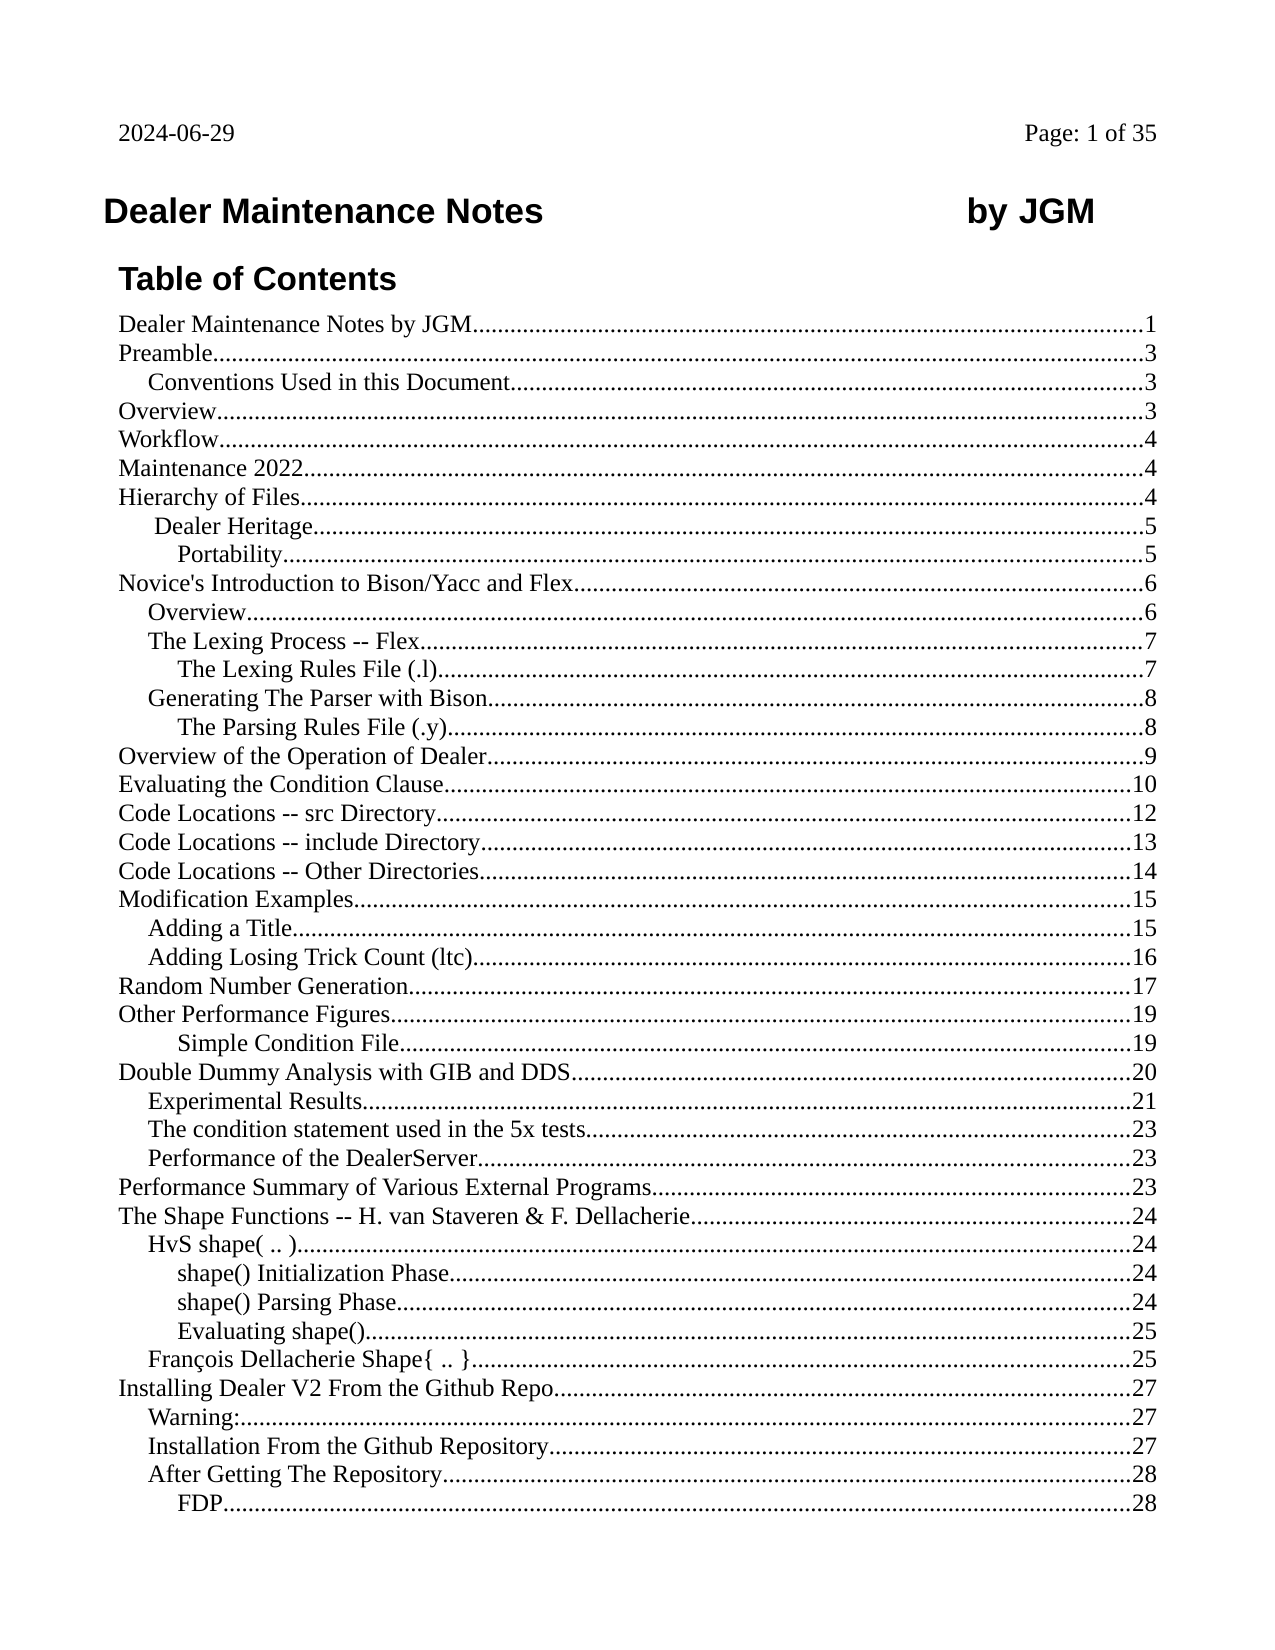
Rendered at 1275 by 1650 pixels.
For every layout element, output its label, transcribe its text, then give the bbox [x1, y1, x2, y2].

text Overview 3 [118, 396, 1157, 424]
subtitle Dealer Maintenance Notes by JGM [103, 190, 1157, 231]
text François Dellacherie Shape{ .. } 25 [148, 1344, 1157, 1373]
text Installation From the Github Repository 27 [148, 1431, 1157, 1459]
text The Lexing Process -- Flex 7 [148, 626, 1157, 654]
text Preamble 3 [118, 338, 1157, 367]
text Adding a Title. 15 [148, 913, 1157, 942]
text Performance of the DealerServer 23 [148, 1143, 1157, 1172]
text Evaluating the Condition Clause 10 [118, 769, 1157, 798]
subtitle Table of Contents [118, 259, 1157, 297]
text Random Number Generation 17 [118, 971, 1157, 999]
text The Lexing Rules File (.l) 7 [177, 654, 1157, 683]
text FDP 28 [177, 1488, 1157, 1517]
text Conventions Used in this Document 3 [148, 367, 1157, 396]
text The condition statement used in the 5x tests 23 [148, 1114, 1157, 1143]
text Code Locations -- include Directory 13 [118, 827, 1157, 856]
text Workflow 4 [118, 424, 1157, 453]
text Code Locations -- Other Directories 14 [118, 856, 1157, 884]
text Other Performance Figures 19 [118, 999, 1157, 1028]
text Dealer Maintenance Notes by JGM 1 [118, 309, 1157, 338]
text Simple Condition File 19 [177, 1028, 1157, 1057]
text Generating The Parser with Bison 8 [148, 683, 1157, 712]
text The Shape Functions -- H. van Staveren & F. Dellacherie 24 [118, 1201, 1157, 1229]
text Overview of the Operation of Dealer 9 [118, 741, 1157, 769]
text Hierarchy of Files 4 [118, 482, 1157, 511]
text Evaluating shape() 25 [177, 1316, 1157, 1344]
text shape() Initialization Phase 24 [177, 1258, 1157, 1287]
text HvS shape( .. ) 24 [148, 1229, 1157, 1258]
text Novice's Introduction to Bison/Yacc and Flex 6 [118, 568, 1157, 597]
text Experimental Results. 21 [148, 1086, 1157, 1114]
text Adding Losing Trick Count (ltc) 16 [148, 942, 1157, 971]
text Dealer Heritage 5 [148, 511, 1157, 539]
text Overview 6 [148, 597, 1157, 626]
text Double Dummy Analysis with GIB and DDS 20 [118, 1057, 1157, 1086]
text Code Locations -- src Directory 12 [118, 798, 1157, 827]
text After Getting The Repository 28 [148, 1459, 1157, 1488]
text shape() Parsing Phase 24 [177, 1287, 1157, 1316]
text Installing Dealer V2 From the Github Repo. 27 [118, 1373, 1157, 1402]
text Warning: 27 [148, 1402, 1157, 1431]
text Portability 5 [177, 539, 1157, 568]
text Performance Summary of Various External Programs 23 [118, 1172, 1157, 1201]
text The Parsing Rules File (.y) 8 [177, 712, 1157, 741]
text Modification Examples 15 [118, 884, 1157, 913]
text Maintenance 2022 4 [118, 453, 1157, 482]
